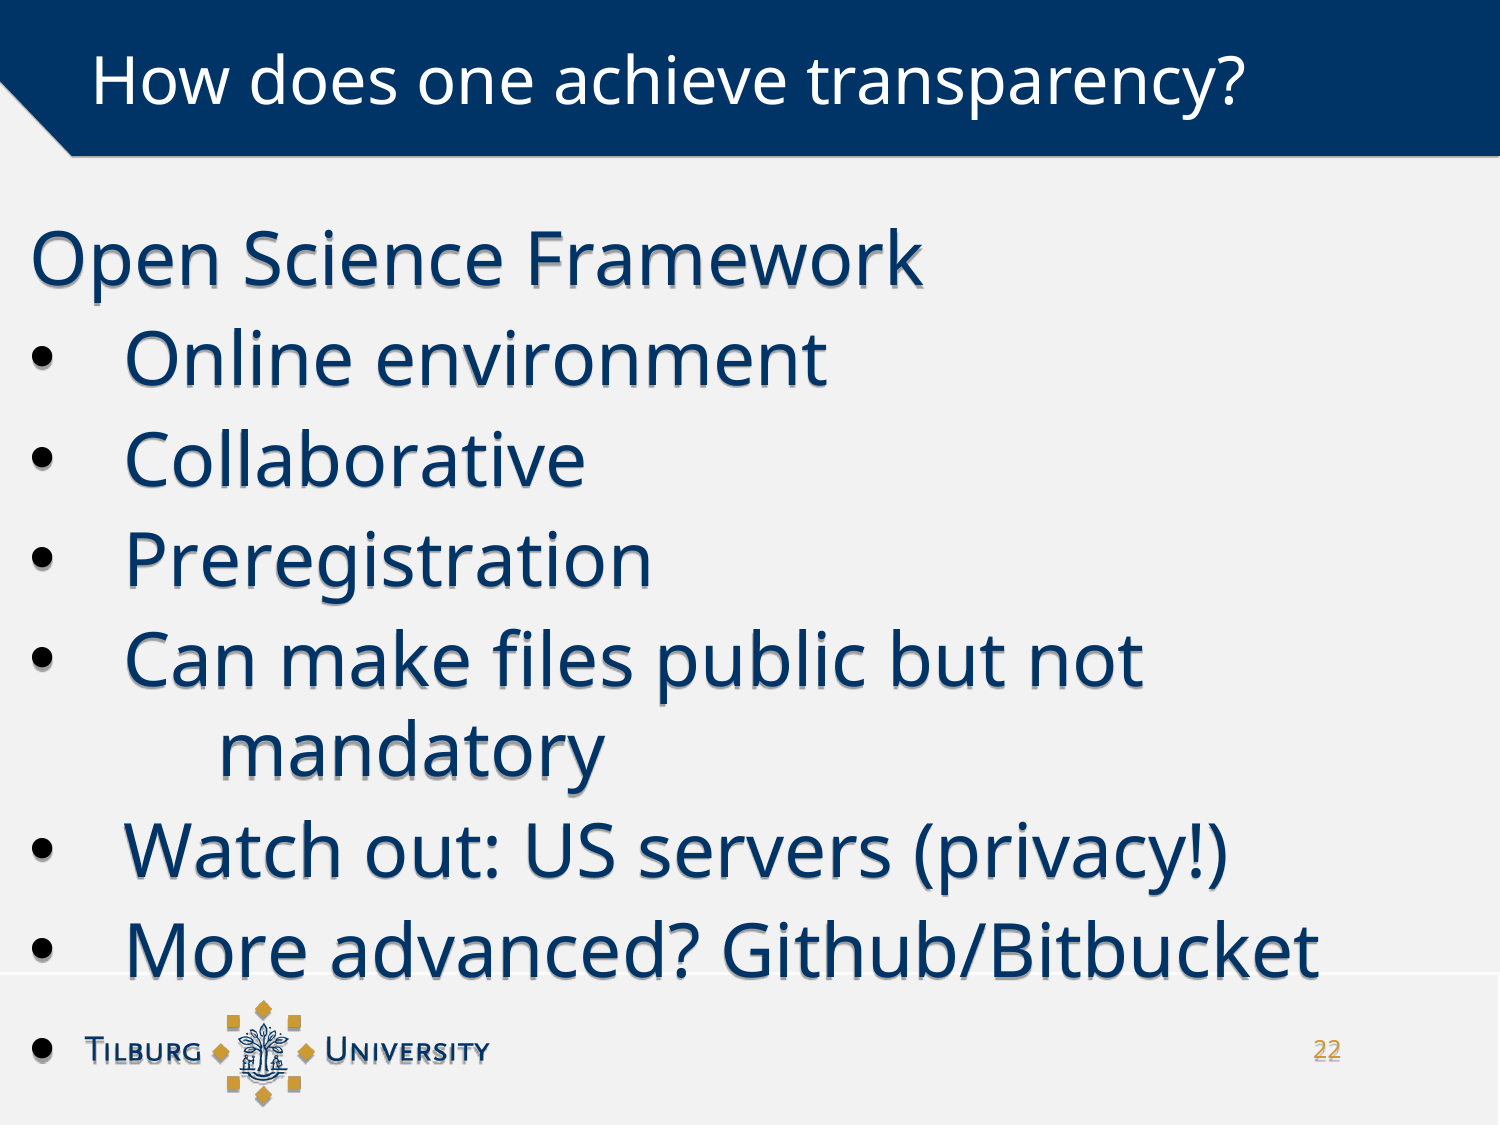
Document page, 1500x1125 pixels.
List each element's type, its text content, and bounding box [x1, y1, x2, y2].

text_box [1298, 1026, 1426, 1087]
text_box Open Science Framework Online environment Collaborative Preregistration Can make files public but not mandatory Watch out: US servers (privacy!) More advanced? Github/Bitbucket [14, 202, 1450, 971]
title How does one achieve transparency? [75, 0, 1426, 156]
